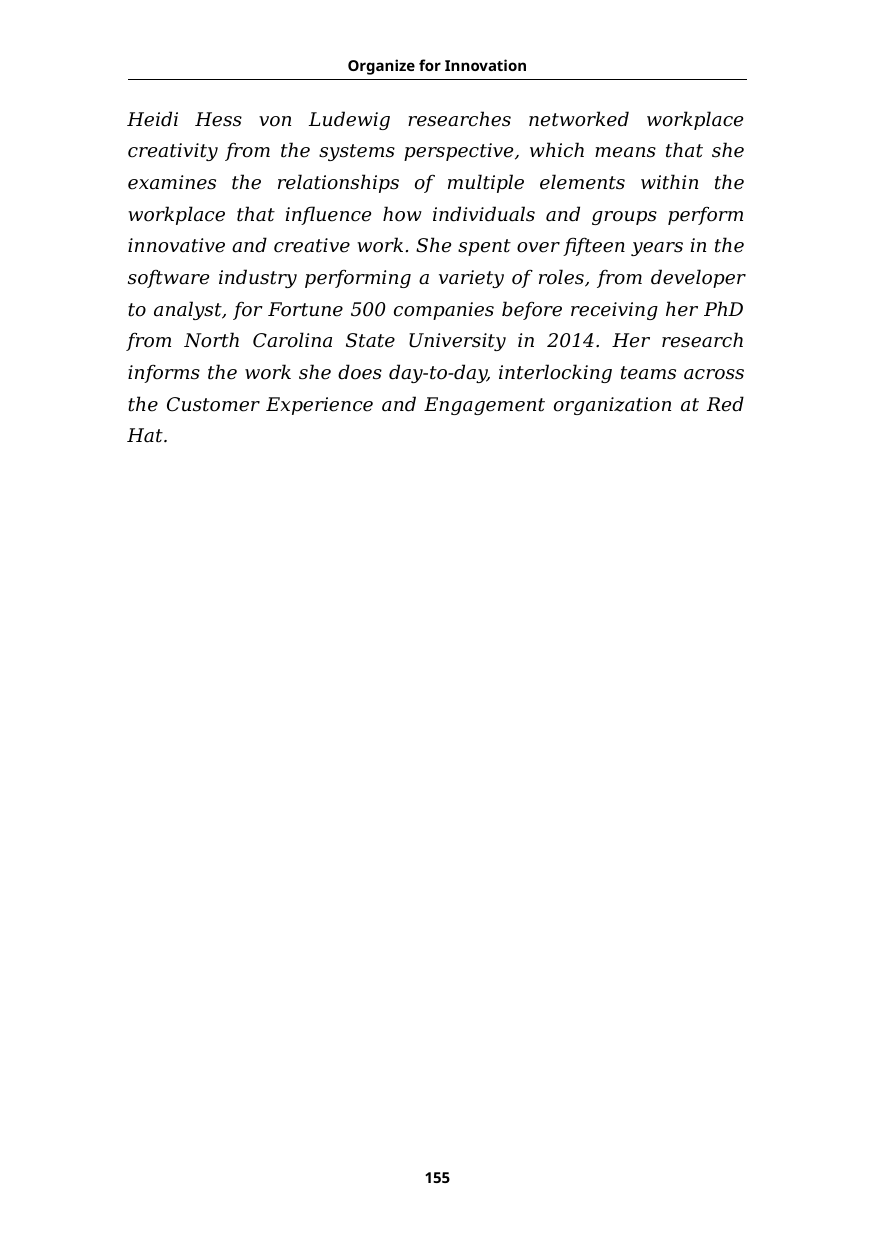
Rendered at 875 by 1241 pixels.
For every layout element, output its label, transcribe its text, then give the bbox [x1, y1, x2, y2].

text Heidi Hess von Ludewig researches networked workplace creativity from the systems perspective, which means that she examines the relationships of multiple elements within the workplace that influence how individuals and groups perform innovative and creative work. She spent over fifteen years in the software industry performing a variety of roles, from developer to analyst, for Fortune 500 companies before receiving her PhD from North Carolina State University in 2014. Her research informs the work she does day-to-day, interlocking teams across the Customer Experience and Engagement organization at Red Hat. [127, 109, 747, 447]
